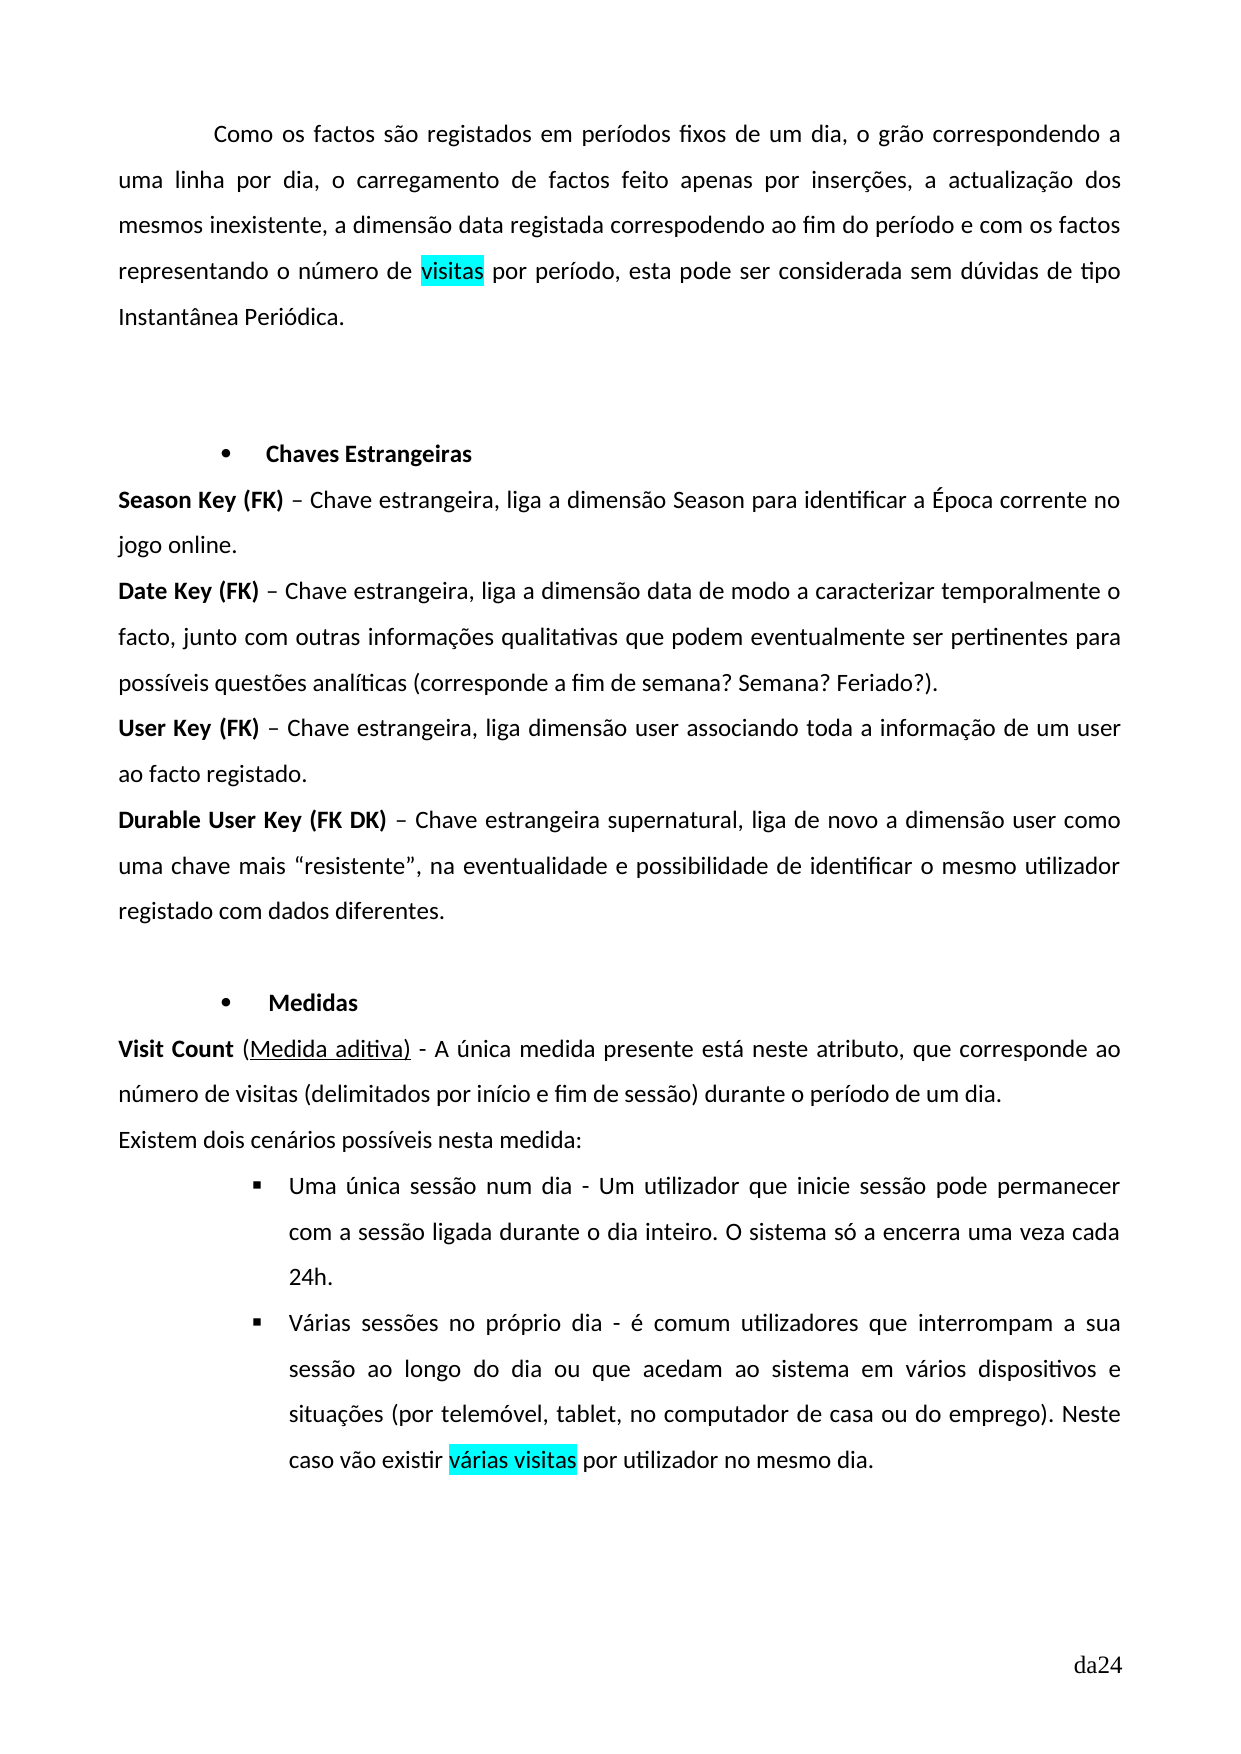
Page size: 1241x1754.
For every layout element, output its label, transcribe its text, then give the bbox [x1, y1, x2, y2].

text Como os factos são registados em períodos fixos de um dia, o grão correspondendo a uma linha por dia, o carregamento de factos feito apenas por inserções, a actualização dos mesmos inexistente, a dimensão data registada correspodendo ao fim do período e com os factos representando o número de visitas por período, esta pode ser considerada sem dúvidas de tipo Instantânea Periódica. [118, 118, 1122, 332]
list Uma única sessão num dia - Um utilizador que inicie sessão pode permanecer com a sessão ligada durante o dia inteiro. O sistema só a encerra uma veza cada 24h. [251, 1170, 1122, 1292]
text Season Key (FK) – Chave estrangeira, liga a dimensão Season para identificar a Época corrente no jogo online. [118, 484, 1122, 560]
list Chaves Estrangeiras [193, 438, 1122, 469]
list Medidas [193, 987, 1122, 1017]
text Existem dois cenários possíveis nesta medida: [118, 1124, 1122, 1155]
text Durable User Key (FK DK) – Chave estrangeira supernatural, liga de novo a dimensão user como uma chave mais “resistente”, na eventualidade e possibilidade de identificar o mesmo utilizador registado com dados diferentes. [118, 804, 1122, 926]
text Visit Count (Medida aditiva) - A única medida presente está neste atributo, que corresponde ao número de visitas (delimitados por início e fim de sessão) durante o período de um dia. [118, 1033, 1122, 1109]
text Date Key (FK) – Chave estrangeira, liga a dimensão data de modo a caracterizar temporalmente o facto, junto com outras informações qualitativas que podem eventualmente ser pertinentes para possíveis questões analíticas (corresponde a fim de semana? Semana? Feriado?). [118, 575, 1122, 697]
list Várias sessões no próprio dia - é comum utilizadores que interrompam a sua sessão ao longo do dia ou que acedam ao sistema em vários dispositivos e situações (por telemóvel, tablet, no computador de casa ou do emprego). Neste caso vão existir várias visitas por utilizador no mesmo dia. [251, 1307, 1122, 1475]
text User Key (FK) – Chave estrangeira, liga dimensão user associando toda a informação de um user ao facto registado. [118, 713, 1122, 789]
